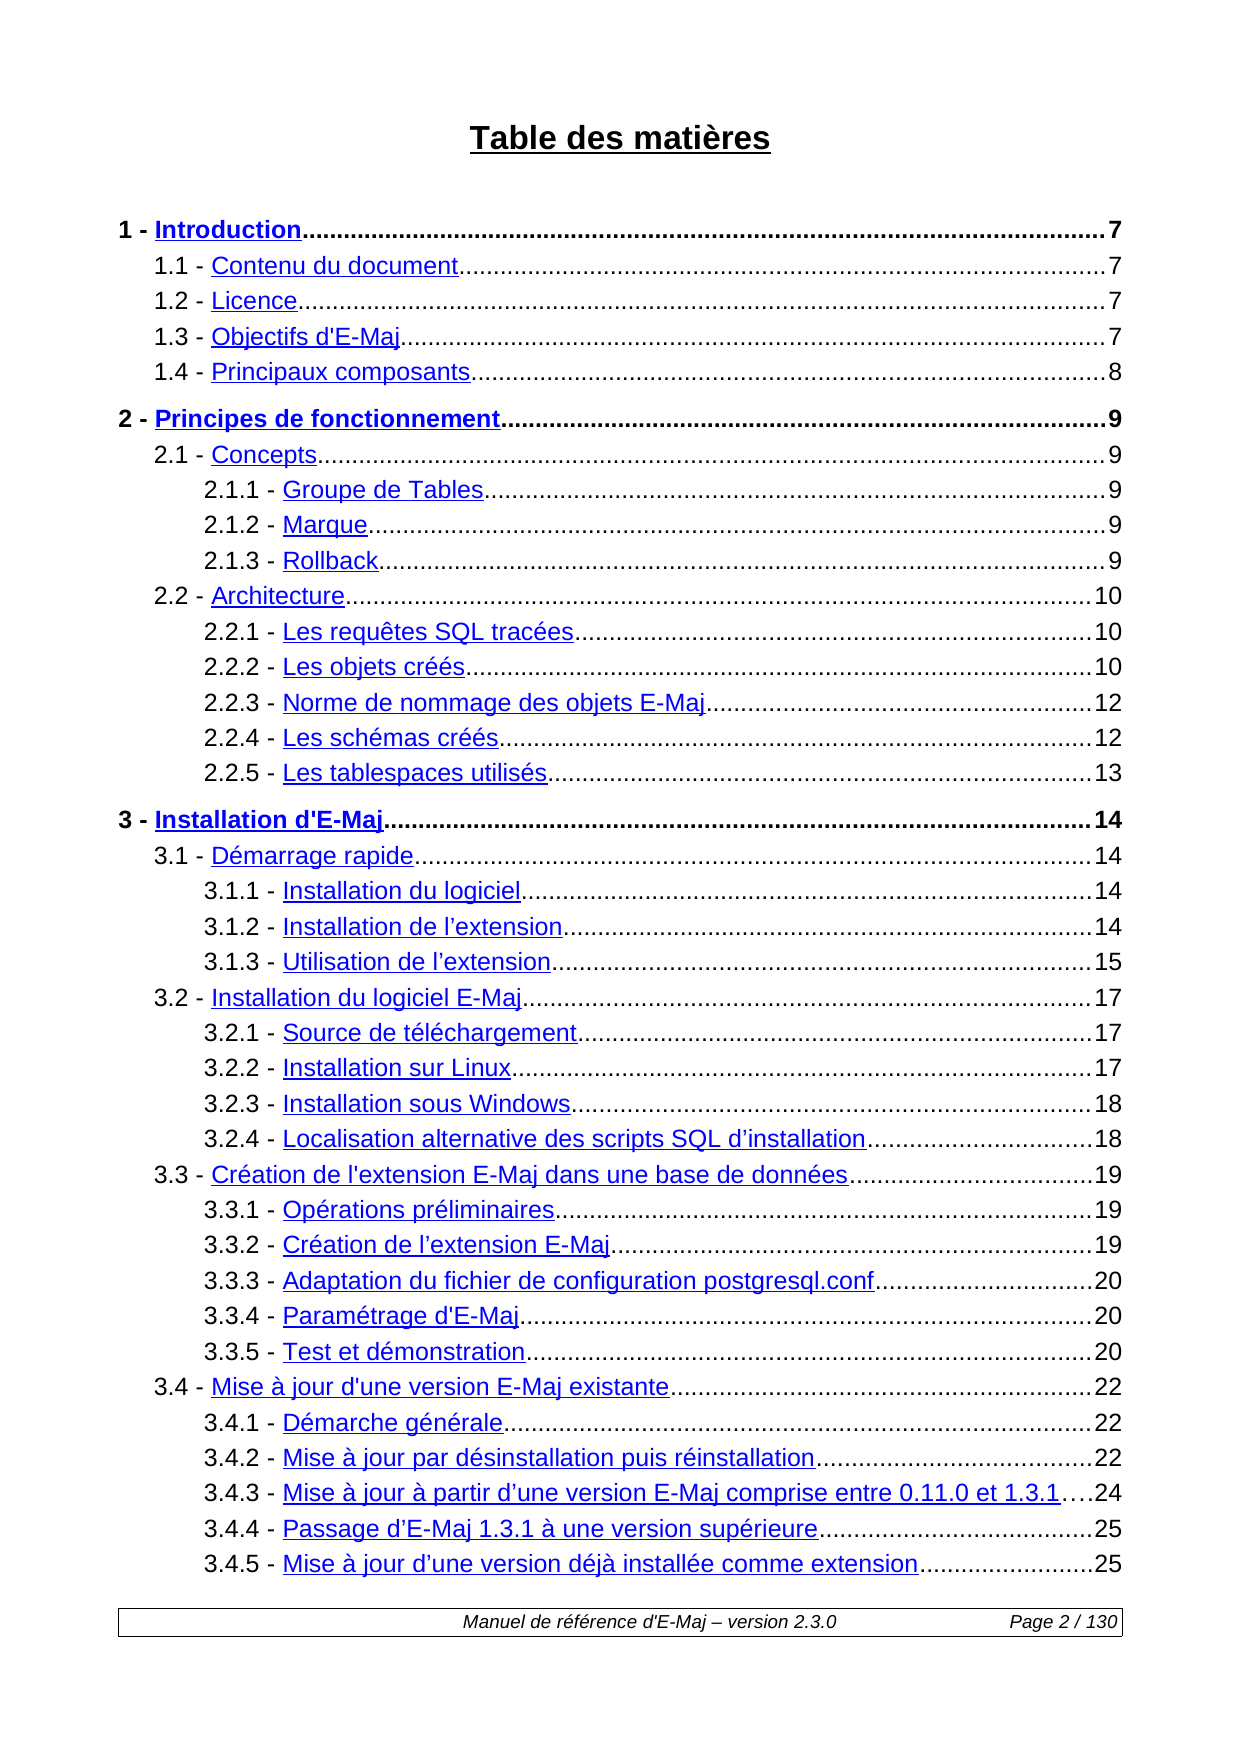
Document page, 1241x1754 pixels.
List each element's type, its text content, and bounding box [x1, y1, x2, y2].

text 3.3.3 - Adaptation du fichier de configuration postgresql.conf 20 [168, 1261, 1122, 1296]
text 3.3.4 - Paramétrage d'E-Maj 20 [168, 1296, 1122, 1332]
text 1.1 - Contenu du document 7 [118, 246, 1122, 281]
text 3.2.1 - Source de téléchargement 17 [168, 1013, 1122, 1048]
text 2.1.3 - Rollback 9 [168, 541, 1122, 576]
text 2.1.2 - Marque 9 [168, 506, 1122, 541]
text 2.1 - Concepts 9 [118, 435, 1122, 470]
text 1.3 - Objectifs d'E-Maj 7 [118, 317, 1122, 352]
text 3.4.3 - Mise à jour à partir d’une version E-Maj comprise entre 0.11.0 et 1.3.1 24 [168, 1473, 1122, 1509]
text 2.2 - Architecture 10 [118, 576, 1122, 612]
text 3.1 - Démarrage rapide 14 [118, 836, 1122, 871]
text 3.3.2 - Création de l’extension E-Maj 19 [168, 1226, 1122, 1261]
text 2.2.5 - Les tablespaces utilisés 13 [168, 753, 1122, 789]
text 3.2 - Installation du logiciel E-Maj 17 [118, 978, 1122, 1013]
text 1.4 - Principaux composants 8 [118, 352, 1122, 387]
text 3.4 - Mise à jour d'une version E-Maj existante 22 [118, 1367, 1122, 1403]
text 2.2.2 - Les objets créés 10 [168, 647, 1122, 683]
text 3.2.3 - Installation sous Windows 18 [168, 1084, 1122, 1119]
text 3.4.1 - Démarche générale 22 [168, 1403, 1122, 1438]
text 3.2.4 - Localisation alternative des scripts SQL d’installation 18 [168, 1119, 1122, 1155]
text 2.1.1 - Groupe de Tables 9 [168, 470, 1122, 506]
text 3.1.1 - Installation du logiciel 14 [168, 871, 1122, 907]
text 3.3 - Création de l'extension E-Maj dans une base de données 19 [118, 1155, 1122, 1190]
text 2.2.4 - Les schémas créés 12 [168, 718, 1122, 753]
text 3 - Installation d'E-Maj 14 [118, 801, 1122, 836]
text 3.1.2 - Installation de l’extension 14 [168, 907, 1122, 942]
text 3.3.1 - Opérations préliminaires 19 [168, 1190, 1122, 1226]
text 2.2.3 - Norme de nommage des objets E-Maj 12 [168, 683, 1122, 718]
text 3.4.5 - Mise à jour d’une version déjà installée comme extension 25 [168, 1544, 1122, 1580]
text 3.2.2 - Installation sur Linux 17 [168, 1048, 1122, 1084]
text 3.4.4 - Passage d’E-Maj 1.3.1 à une version supérieure 25 [168, 1509, 1122, 1544]
text 1.2 - Licence 7 [118, 281, 1122, 317]
subtitle Table des matières [118, 118, 1122, 157]
text 3.1.3 - Utilisation de l’extension 15 [168, 942, 1122, 978]
text 3.4.2 - Mise à jour par désinstallation puis réinstallation 22 [168, 1438, 1122, 1473]
text 3.3.5 - Test et démonstration 20 [168, 1332, 1122, 1367]
text 2 - Principes de fonctionnement 9 [118, 399, 1122, 435]
text 1 - Introduction 7 [118, 210, 1122, 246]
text 2.2.1 - Les requêtes SQL tracées 10 [168, 612, 1122, 647]
